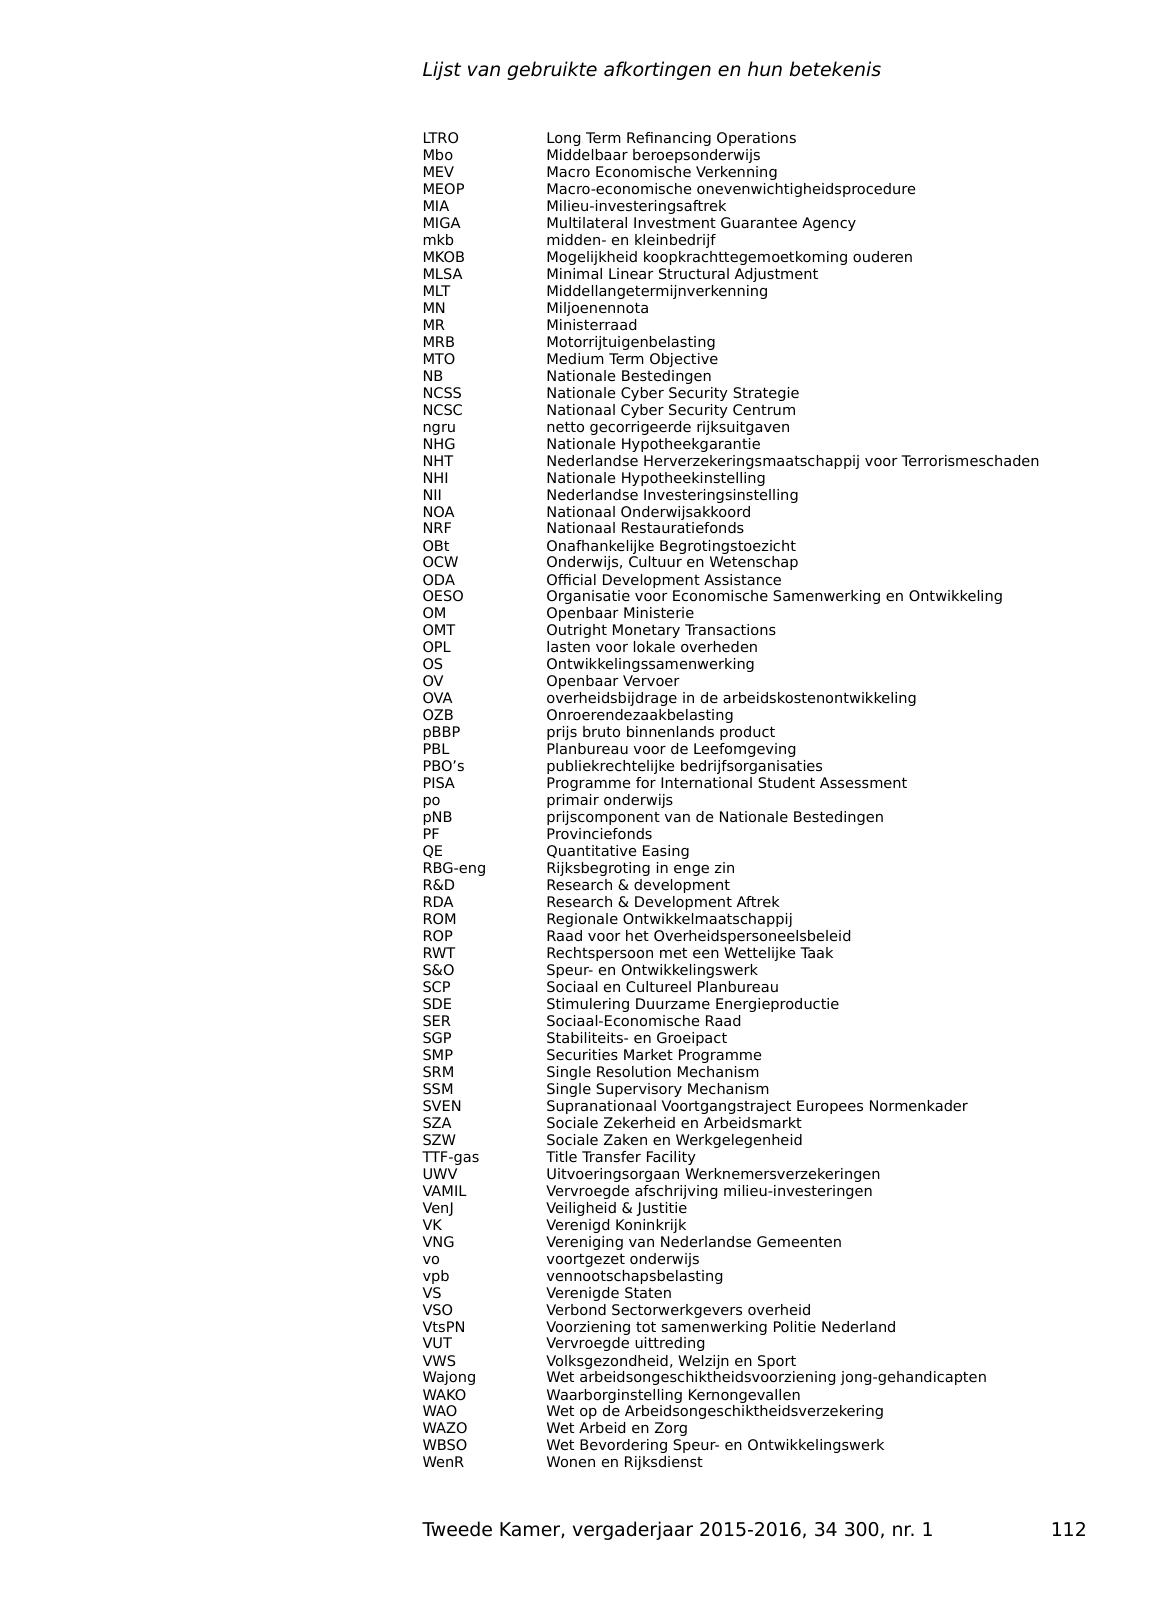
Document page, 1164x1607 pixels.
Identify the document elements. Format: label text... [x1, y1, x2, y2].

table_cell MLT [422, 283, 540, 300]
table_cell Stimulering Duurzame Energieproductie [540, 996, 1087, 1013]
table_cell Supranationaal Voortgangstraject Europees Normenkader [540, 1098, 1087, 1115]
table_cell mkb [422, 232, 540, 249]
table_cell NHT [422, 453, 540, 469]
table_cell SZA [422, 1115, 540, 1132]
table_cell PBO’s [422, 758, 540, 775]
table_cell Regionale Ontwikkelmaatschappij [540, 911, 1087, 928]
table_cell RWT [422, 945, 540, 962]
table_cell Nationaal Cyber Security Centrum [540, 402, 1087, 418]
table_cell MLSA [422, 266, 540, 283]
table_cell NHG [422, 436, 540, 452]
table_cell voortgezet onderwijs [540, 1251, 1087, 1267]
table_cell Motorrijtuigenbelasting [540, 334, 1087, 351]
table_cell OM [422, 605, 540, 622]
table_cell Speur- en Ontwikkelingswerk [540, 962, 1087, 979]
table_cell SRM [422, 1064, 540, 1081]
table_cell VAMIL [422, 1183, 540, 1199]
table_cell UWV [422, 1166, 540, 1183]
table_cell Sociale Zekerheid en Arbeidsmarkt [540, 1115, 1087, 1132]
table_cell ngru [422, 419, 540, 436]
table_cell Veiligheid & Justitie [540, 1200, 1087, 1217]
table_cell Ministerraad [540, 317, 1087, 334]
table_cell Mogelijkheid koopkrachttegemoetkoming ouderen [540, 249, 1087, 266]
table_cell Nationale Hypotheekinstelling [540, 470, 1087, 486]
table_cell Official Development Assistance [540, 571, 1087, 588]
table_cell OPL [422, 639, 540, 656]
table_cell Verenigde Staten [540, 1285, 1087, 1301]
table_cell Miljoenennota [540, 300, 1087, 317]
table_cell Nederlandse Investeringsinstelling [540, 486, 1087, 503]
table_cell WAKO [422, 1386, 540, 1403]
table_cell Nationale Bestedingen [540, 368, 1087, 384]
table_cell Nationale Cyber Security Strategie [540, 385, 1087, 402]
table_cell VS [422, 1285, 540, 1301]
table_cell MEV [422, 164, 540, 181]
table_cell ROM [422, 911, 540, 928]
table_cell SCP [422, 979, 540, 996]
table_cell OCW [422, 554, 540, 571]
table_cell overheidsbijdrage in de arbeidskostenontwikkeling [540, 690, 1087, 707]
table_cell prijs bruto binnenlands product [540, 724, 1087, 741]
table_cell RBG-eng [422, 860, 540, 877]
table_cell prijscomponent van de Nationale Bestedingen [540, 809, 1087, 826]
table_cell Onafhankelijke Begrotingstoezicht [540, 538, 1087, 554]
table_cell MIA [422, 198, 540, 215]
table_cell Vervroegde afschrijving milieu-investeringen [540, 1183, 1087, 1199]
table_cell R&D [422, 877, 540, 894]
table_cell Research & development [540, 877, 1087, 894]
table_cell Mbo [422, 147, 540, 164]
table_cell Wet op de Arbeidsongeschiktheidsverzekering [540, 1403, 1087, 1420]
table_cell Openbaar Vervoer [540, 673, 1087, 690]
table_cell ROP [422, 928, 540, 945]
table_cell WenR [422, 1454, 540, 1471]
table_cell Middelbaar beroepsonderwijs [540, 147, 1087, 164]
table_cell Securities Market Programme [540, 1047, 1087, 1064]
table_cell Stabiliteits- en Groeipact [540, 1030, 1087, 1047]
table_cell MN [422, 300, 540, 317]
table_cell NOA [422, 504, 540, 520]
table_cell SZW [422, 1132, 540, 1149]
table_cell WAO [422, 1403, 540, 1420]
table_cell WAZO [422, 1420, 540, 1437]
table_cell Nationale Hypotheekgarantie [540, 436, 1087, 452]
table_cell Onroerendezaakbelasting [540, 707, 1087, 724]
table_cell NB [422, 368, 540, 384]
table_cell RDA [422, 894, 540, 911]
table_cell pBBP [422, 724, 540, 741]
table_cell Wonen en Rijksdienst [540, 1454, 1087, 1471]
table_cell SDE [422, 996, 540, 1013]
table_cell Milieu-investeringsaftrek [540, 198, 1087, 215]
table_cell Nederlandse Herverzekeringsmaatschappij voor Terrorismeschaden [540, 453, 1087, 469]
table_cell VWS [422, 1353, 540, 1369]
table_cell WBSO [422, 1437, 540, 1454]
table_cell Medium Term Objective [540, 351, 1087, 368]
table_cell Vereniging van Nederlandse Gemeenten [540, 1234, 1087, 1251]
table_cell MR [422, 317, 540, 334]
table_cell lasten voor lokale overheden [540, 639, 1087, 656]
table_cell pNB [422, 809, 540, 826]
table_cell TTF-gas [422, 1149, 540, 1166]
table_cell Raad voor het Overheidspersoneelsbeleid [540, 928, 1087, 945]
table_cell po [422, 792, 540, 809]
table_cell ODA [422, 571, 540, 588]
table_cell Onderwijs, Cultuur en Wetenschap [540, 554, 1087, 571]
table_cell Openbaar Ministerie [540, 605, 1087, 622]
table_cell MKOB [422, 249, 540, 266]
table_cell QE [422, 843, 540, 860]
table_cell Voorziening tot samenwerking Politie Nederland [540, 1319, 1087, 1335]
table_cell VNG [422, 1234, 540, 1251]
table_cell Programme for International Student Assessment [540, 775, 1087, 792]
table_cell PISA [422, 775, 540, 792]
table_cell vennootschapsbelasting [540, 1268, 1087, 1284]
table_cell S&O [422, 962, 540, 979]
table_cell primair onderwijs [540, 792, 1087, 809]
table_cell Middellangetermijnverkenning [540, 283, 1087, 300]
table_cell VtsPN [422, 1319, 540, 1335]
table_cell Outright Monetary Transactions [540, 622, 1087, 639]
table_cell Rechtspersoon met een Wettelijke Taak [540, 945, 1087, 962]
table_cell NCSS [422, 385, 540, 402]
table_cell VK [422, 1217, 540, 1233]
table_cell NII [422, 486, 540, 503]
table_cell MTO [422, 351, 540, 368]
table_cell Organisatie voor Economische Samenwerking en Ontwikkeling [540, 588, 1087, 605]
table_cell Title Transfer Facility [540, 1149, 1087, 1166]
table_cell Wet Bevordering Speur- en Ontwikkelingswerk [540, 1437, 1087, 1454]
table_cell Sociale Zaken en Werkgelegenheid [540, 1132, 1087, 1149]
table_cell SSM [422, 1081, 540, 1098]
table_cell Ontwikkelingssamenwerking [540, 656, 1087, 673]
table_cell NHI [422, 470, 540, 486]
table_cell Wet arbeidsongeschiktheidsvoorziening jong-gehandicapten [540, 1369, 1087, 1386]
table_cell Nationaal Restauratiefonds [540, 520, 1087, 537]
table_cell Single Supervisory Mechanism [540, 1081, 1087, 1098]
table_cell publiekrechtelijke bedrijfsorganisaties [540, 758, 1087, 775]
table_cell MEOP [422, 181, 540, 198]
table_cell Provinciefonds [540, 826, 1087, 843]
table_cell OMT [422, 622, 540, 639]
table_cell SVEN [422, 1098, 540, 1115]
table_cell Wet Arbeid en Zorg [540, 1420, 1087, 1437]
table_cell SGP [422, 1030, 540, 1047]
table_cell vpb [422, 1268, 540, 1284]
table_cell MIGA [422, 215, 540, 232]
table_cell netto gecorrigeerde rijksuitgaven [540, 419, 1087, 436]
table_cell Sociaal-Economische Raad [540, 1013, 1087, 1030]
table_cell Research & Development Aftrek [540, 894, 1087, 911]
table_cell OV [422, 673, 540, 690]
table_cell SER [422, 1013, 540, 1030]
table_cell vo [422, 1251, 540, 1267]
table_cell VUT [422, 1335, 540, 1352]
table_cell Macro Economische Verkenning [540, 164, 1087, 181]
table_cell Long Term Refinancing Operations [540, 130, 1087, 147]
table_cell VenJ [422, 1200, 540, 1217]
table_cell OS [422, 656, 540, 673]
table_cell OESO [422, 588, 540, 605]
table_cell OVA [422, 690, 540, 707]
table_cell NCSC [422, 402, 540, 418]
table_cell Vervroegde uittreding [540, 1335, 1087, 1352]
table_cell SMP [422, 1047, 540, 1064]
table_cell Volksgezondheid, Welzijn en Sport [540, 1353, 1087, 1369]
table_cell LTRO [422, 130, 540, 147]
table_cell PBL [422, 741, 540, 758]
table_cell Rijksbegroting in enge zin [540, 860, 1087, 877]
table_cell Quantitative Easing [540, 843, 1087, 860]
table_cell Sociaal en Cultureel Planbureau [540, 979, 1087, 996]
table_cell NRF [422, 520, 540, 537]
table_cell Nationaal Onderwijsakkoord [540, 504, 1087, 520]
table_cell OBt [422, 538, 540, 554]
table_cell Uitvoeringsorgaan Werknemersverzekeringen [540, 1166, 1087, 1183]
table_cell Verbond Sectorwerkgevers overheid [540, 1301, 1087, 1318]
table_cell VSO [422, 1301, 540, 1318]
table_cell Minimal Linear Structural Adjustment [540, 266, 1087, 283]
table_cell Planbureau voor de Leefomgeving [540, 741, 1087, 758]
table_cell Wajong [422, 1369, 540, 1386]
table_cell Multilateral Investment Guarantee Agency [540, 215, 1087, 232]
table_cell OZB [422, 707, 540, 724]
table_cell Macro-economische onevenwichtigheidsprocedure [540, 181, 1087, 198]
table_cell midden- en kleinbedrijf [540, 232, 1087, 249]
table_cell PF [422, 826, 540, 843]
table_cell Single Resolution Mechanism [540, 1064, 1087, 1081]
table_cell Waarborginstelling Kernongevallen [540, 1386, 1087, 1403]
table_cell Verenigd Koninkrijk [540, 1217, 1087, 1233]
table_cell MRB [422, 334, 540, 351]
